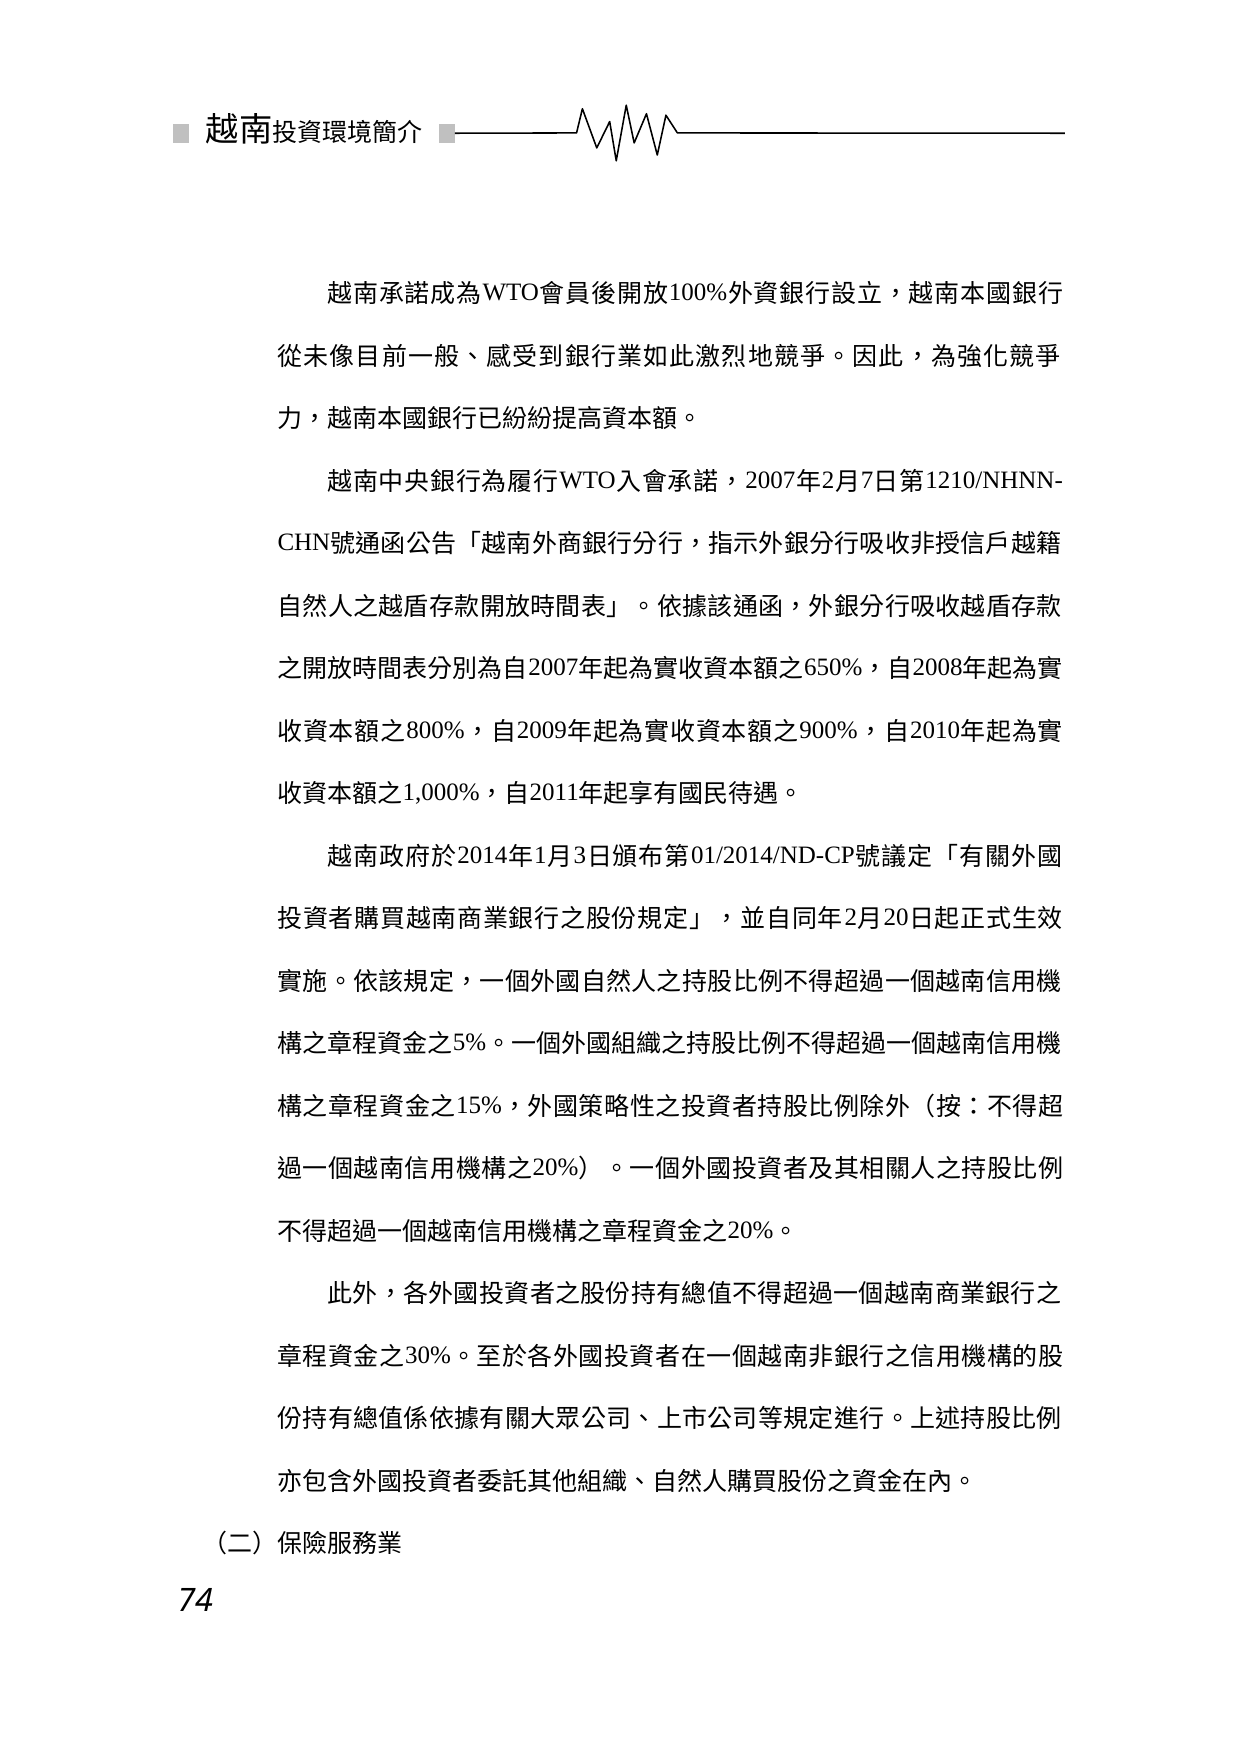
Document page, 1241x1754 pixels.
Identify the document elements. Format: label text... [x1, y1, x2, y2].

text 此外，各外國投資者之股份持有總值不得超過一個越南商業銀行之章程資金之30%。至於各外國投資者在一個越南非銀行之信用機構的股份持有總值係依據有關大眾公司、上市公司等規定進行。上述持股比例亦包含外國投資者委託其他組織、自然人購買股份之資金在內。 [277, 1250, 1063, 1500]
text 越南政府於2014年1月3日頒布第01/2014/ND-CP號議定「有關外國投資者購買越南商業銀行之股份規定」，並自同年2月20日起正式生效實施。依該規定，一個外國自然人之持股比例不得超過一個越南信用機構之章程資金之5%。一個外國組織之持股比例不得超過一個越南信用機構之章程資金之15%，外國策略性之投資者持股比例除外（按：不得超過一個越南信用機構之20%）。一個外國投資者及其相關人之持股比例不得超過一個越南信用機構之章程資金之20%。 [277, 813, 1063, 1250]
text （二）保險服務業 [202, 1500, 1063, 1563]
text 越南承諾成為WTO會員後開放100%外資銀行設立，越南本國銀行從未像目前一般、感受到銀行業如此激烈地競爭。因此，為強化競爭力，越南本國銀行已紛紛提高資本額。 [277, 250, 1063, 438]
text 越南中央銀行為履行WTO入會承諾，2007年2月7日第1210/NHNN-CHN號通函公告「越南外商銀行分行，指示外銀分行吸收非授信戶越籍自然人之越盾存款開放時間表」。依據該通函，外銀分行吸收越盾存款之開放時間表分別為自2007年起為實收資本額之650%，自2008年起為實收資本額之800%，自2009年起為實收資本額之900%，自2010年起為實收資本額之1,000%，自2011年起享有國民待遇。 [277, 438, 1063, 813]
